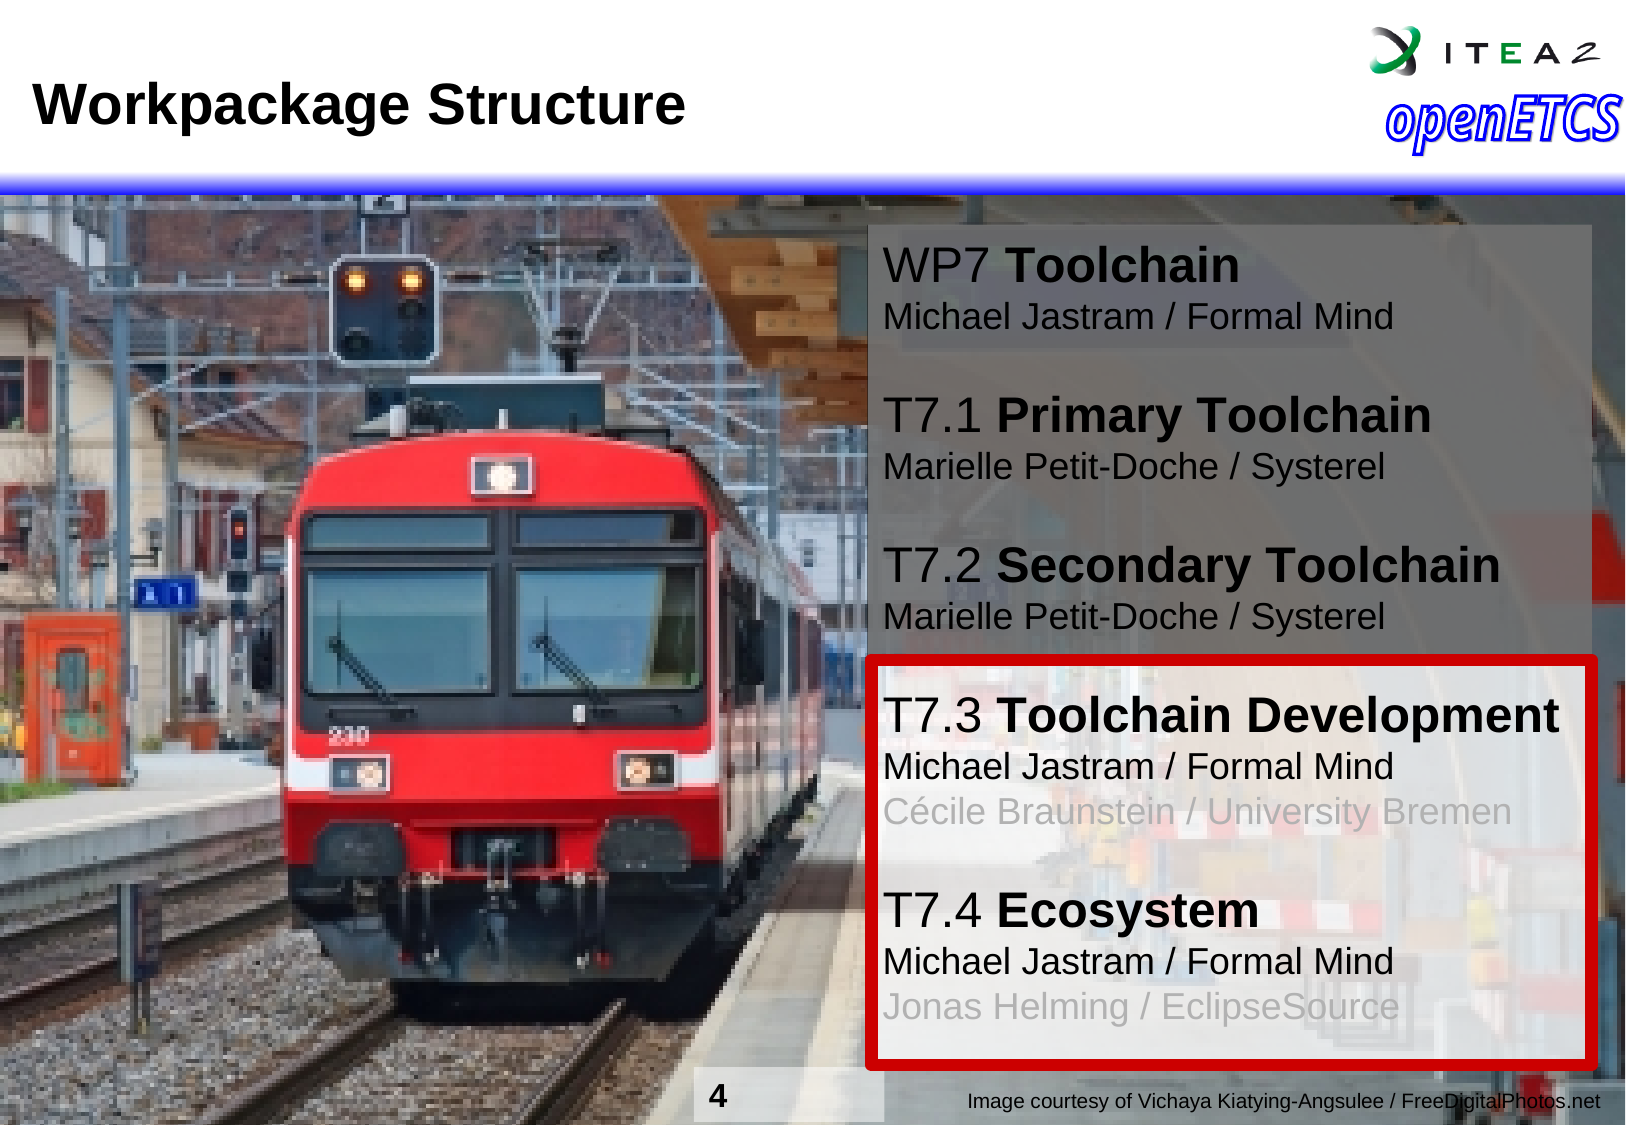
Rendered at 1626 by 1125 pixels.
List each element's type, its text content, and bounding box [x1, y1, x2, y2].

text_box WP7 Toolchain Michael Jastram / Formal Mind T7.1 Primary Toolchain Marielle Petit-Doche / Systerel T7.2 Secondary Toolchain Marielle Petit-Doche / Systerel T7.3 Toolchain Development Michael Jastram / Formal Mind Cécile Braunstein / University Bremen T7.4 Ecosystem Michael Jastram / Formal Mind Jonas Helming / EclipseSource [878, 666, 1585, 1059]
text_box [693, 1067, 885, 1122]
title Workpackage Structure [32, 66, 1356, 173]
picture [1348, 26, 1626, 76]
text_box Image courtesy of Vichaya Kiatying-Angsulee / FreeDigitalPhotos.net [885, 1080, 1616, 1120]
text_box [867, 224, 1592, 655]
picture [0, 195, 1626, 1125]
